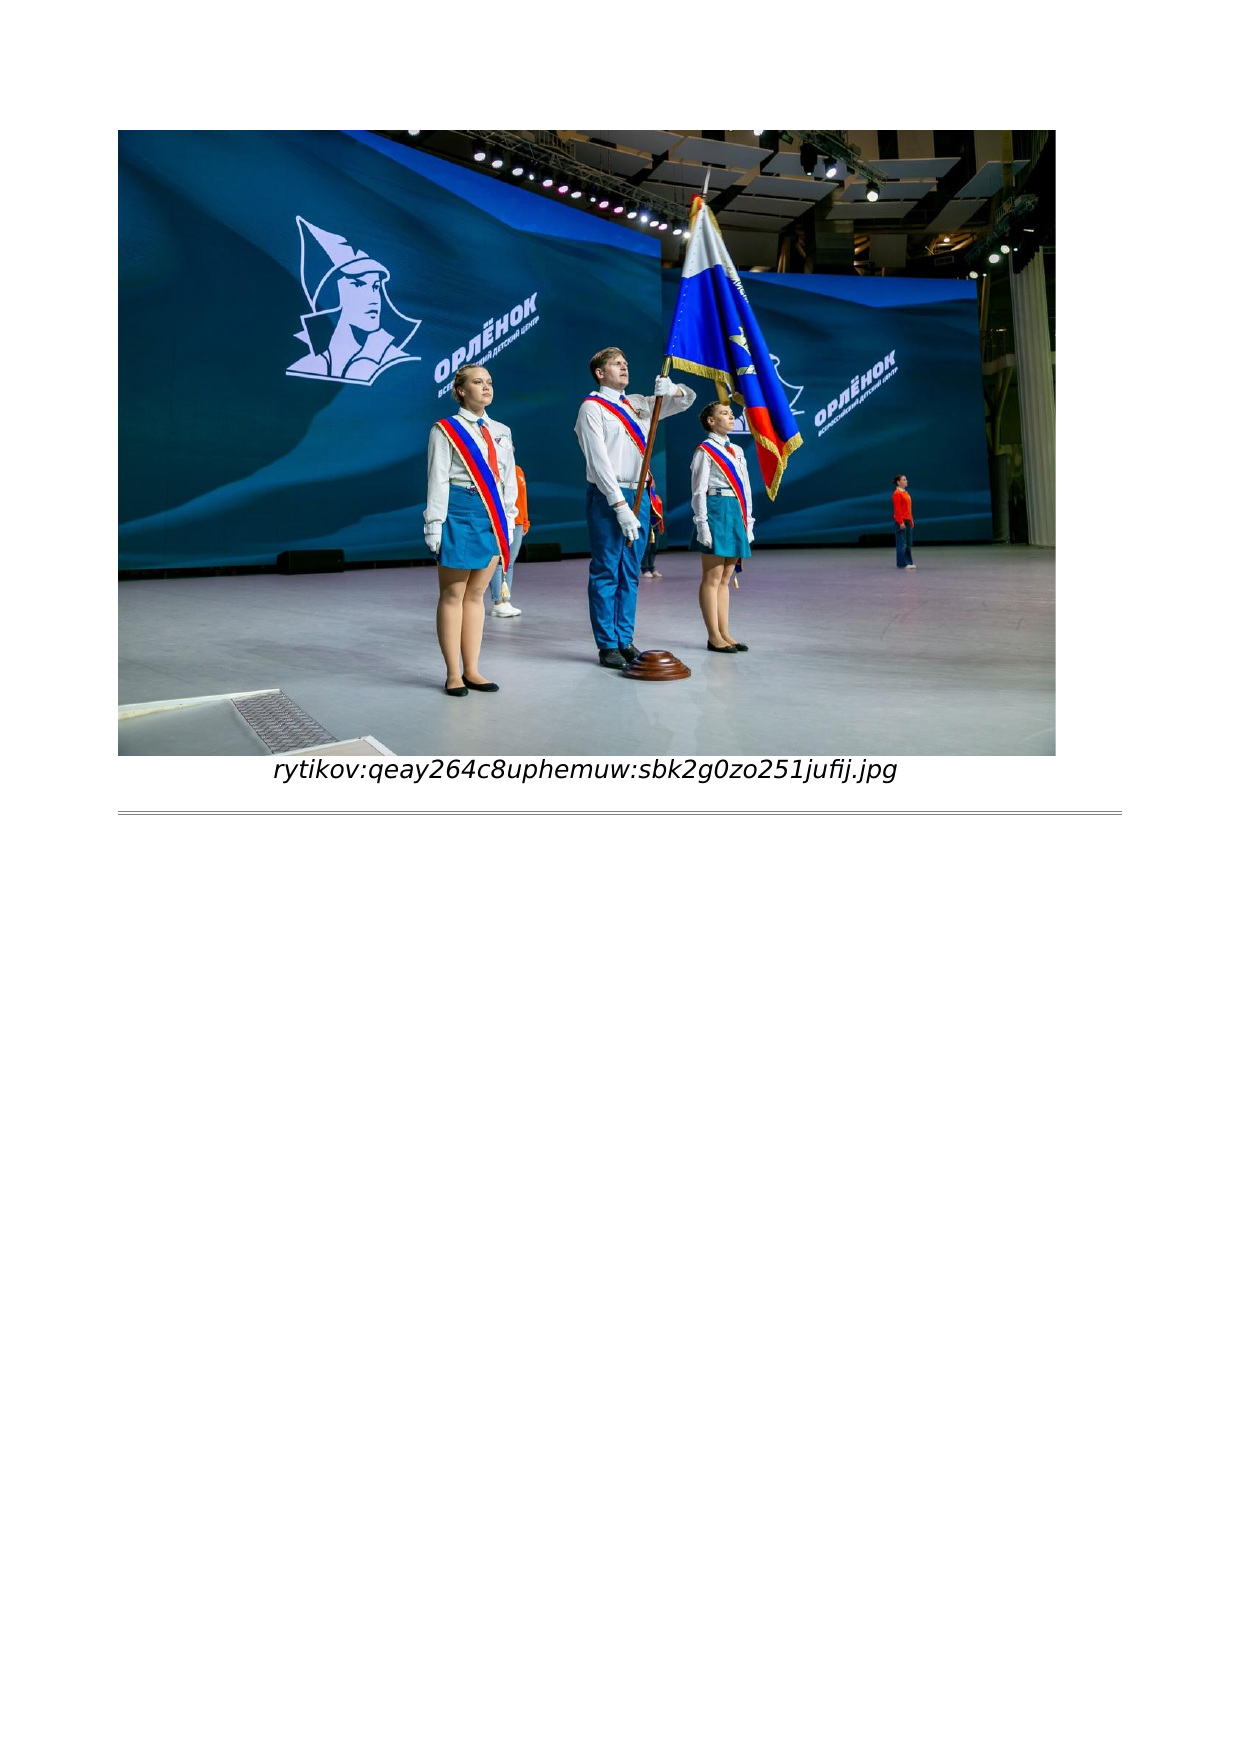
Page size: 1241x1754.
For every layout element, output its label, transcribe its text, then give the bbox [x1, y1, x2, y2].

picture [118, 298, 129, 305]
picture [118, 130, 1056, 756]
picture [118, 425, 129, 446]
picture [307, 471, 332, 479]
picture [272, 479, 293, 486]
text rytikov:qeay264c8uphemuw:sbk2g0zo251jufij.jpg [118, 756, 1056, 784]
picture [342, 524, 352, 529]
picture [206, 489, 235, 500]
picture [238, 477, 270, 495]
picture [225, 319, 246, 329]
